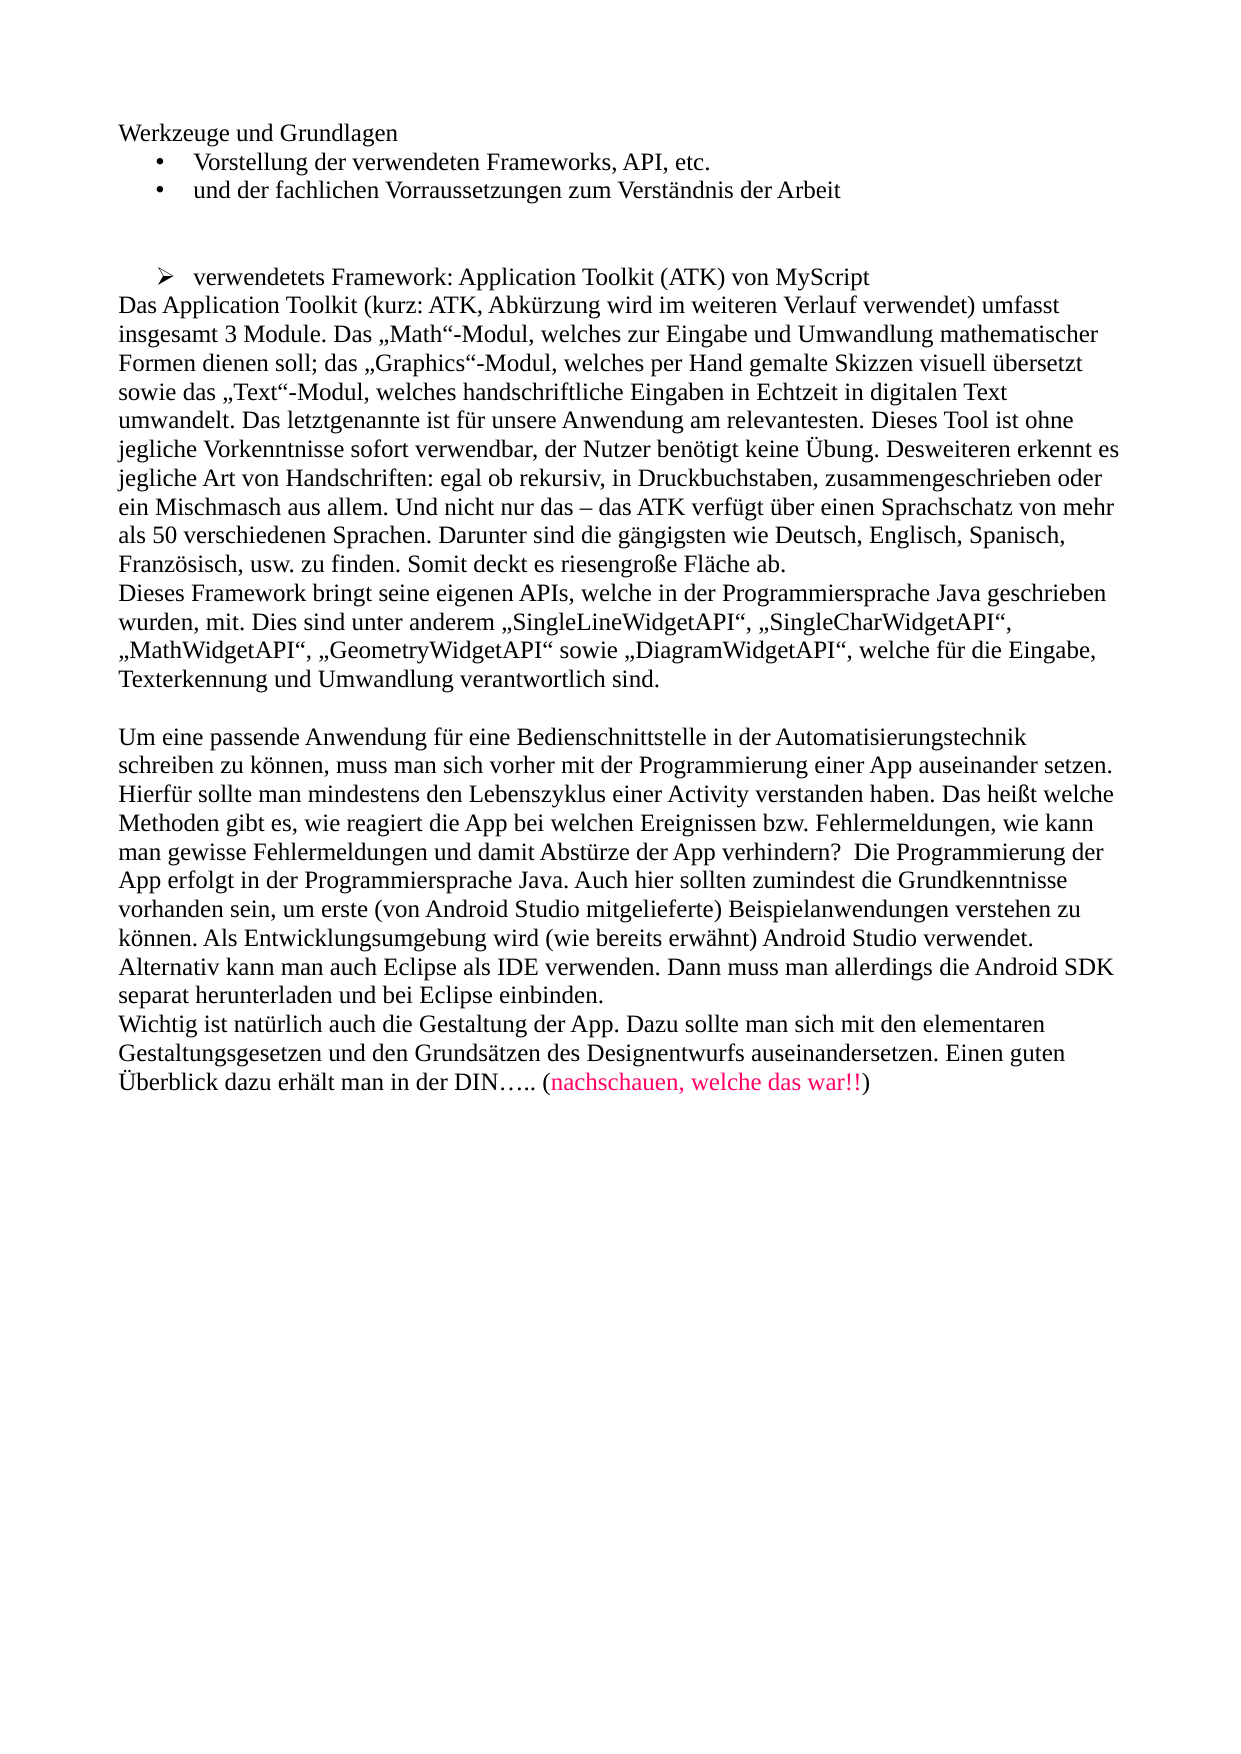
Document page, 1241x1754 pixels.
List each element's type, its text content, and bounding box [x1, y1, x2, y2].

text Werkzeuge und Grundlagen [118, 118, 1122, 147]
text Das Application Toolkit (kurz: ATK, Abkürzung wird im weiteren Verlauf verwendet) umfasst insgesamt 3 Module. Das „Math“-Modul, welches zur Eingabe und Umwandlung mathematischer Formen dienen soll; das „Graphics“-Modul, welches per Hand gemalte Skizzen visuell übersetzt sowie das „Text“-Modul, welches handschriftliche Eingaben in Echtzeit in digitalen Text umwandelt. Das letztgenannte ist für unsere Anwendung am relevantesten. Dieses Tool ist ohne jegliche Vorkenntnisse sofort verwendbar, der Nutzer benötigt keine Übung. Desweiteren erkennt es jegliche Art von Handschriften: egal ob rekursiv, in Druckbuchstaben, zusammengeschrieben oder ein Mischmasch aus allem. Und nicht nur das – das ATK verfügt über einen Sprachschatz von mehr als 50 verschiedenen Sprachen. Darunter sind die gängigsten wie Deutsch, Englisch, Spanisch, Französisch, usw. zu finden. Somit deckt es riesengroße Fläche ab. Dieses Framework bringt seine eigenen APIs, welche in der Programmiersprache Java geschrieben wurden, mit. Dies sind unter anderem „SingleLineWidgetAPI“, „SingleCharWidgetAPI“, „MathWidgetAPI“, „GeometryWidgetAPI“ sowie „DiagramWidgetAPI“, welche für die Eingabe, Texterkennung und Umwandlung verantwortlich sind. Um eine passende Anwendung für eine Bedienschnittstelle in der Automatisierungstechnik schreiben zu können, muss man sich vorher mit der Programmierung einer App auseinander setzen. Hierfür sollte man mindestens den Lebenszyklus einer Activity verstanden haben. Das heißt welche Methoden gibt es, wie reagiert die App bei welchen Ereignissen bzw. Fehlermeldungen, wie kann man gewisse Fehlermeldungen und damit Abstürze der App verhindern? Die Programmierung der App erfolgt in der Programmiersprache Java. Auch hier sollten zumindest die Grundkenntnisse vorhanden sein, um erste (von Android Studio mitgelieferte) Beispielanwendungen verstehen zu können. Als Entwicklungsumgebung wird (wie bereits erwähnt) Android Studio verwendet. Alternativ kann man auch Eclipse als IDE verwenden. Dann muss man allerdings die Android SDK separat herunterladen und bei Eclipse einbinden. Wichtig ist natürlich auch die Gestaltung der App. Dazu sollte man sich mit den elementaren Gestaltungsgesetzen und den Grundsätzen des Designentwurfs auseinandersetzen. Einen guten Überblick dazu erhält man in der DIN….. (nachschauen, welche das war!!) [118, 291, 1122, 1124]
list verwendetets Framework: Application Toolkit (ATK) von MyScript [156, 262, 1122, 291]
list und der fachlichen Vorraussetzungen zum Verständnis der Arbeit [156, 176, 1122, 204]
list Vorstellung der verwendeten Frameworks, API, etc. [156, 147, 1122, 176]
